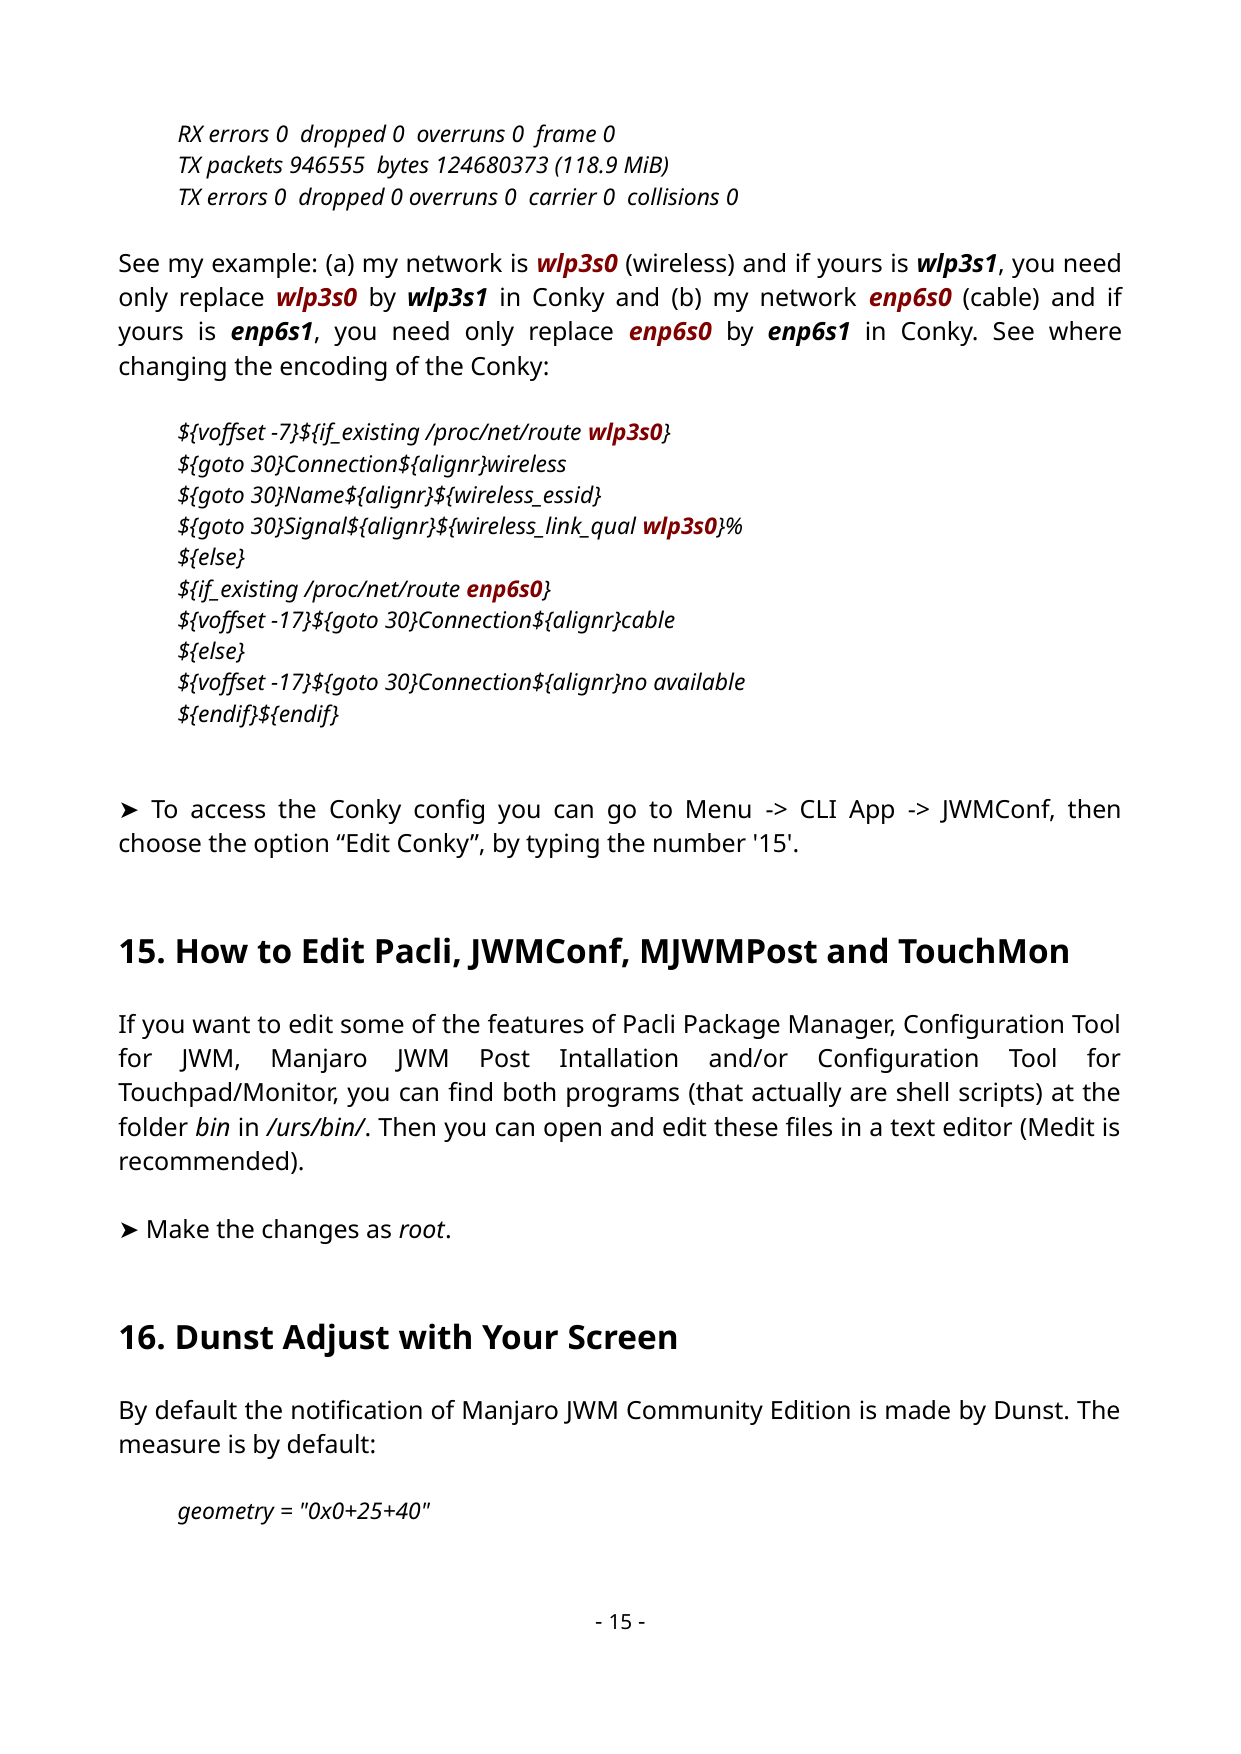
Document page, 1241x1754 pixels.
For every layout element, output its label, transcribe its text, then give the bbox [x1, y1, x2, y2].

subtitle 15. How to Edit Pacli, JWMConf, MJWMPost and TouchMon [118, 927, 1122, 973]
subtitle 16. Dunst Adjust with Your Screen [118, 1313, 1122, 1359]
text By default the notification of Manjaro JWM Community Edition is made by Dunst. The measure is by default: [118, 1393, 1122, 1461]
text ${voffset -17}${goto 30}Connection${alignr}cable [177, 604, 1122, 635]
text geometry = "0x0+25+40" [177, 1495, 1122, 1526]
text ${endif}${endif} [177, 697, 1122, 729]
text TX errors 0 dropped 0 overruns 0 carrier 0 collisions 0 [177, 181, 1122, 212]
text ${else} [177, 541, 1122, 572]
text ${goto 30}Name${alignr}${wireless_essid} [177, 479, 1122, 510]
text See my example: (a) my network is wlp3s0 (wireless) and if yours is wlp3s1, you need only replace wlp3s0 by wlp3s1 in Conky and (b) my network enp6s0 (cable) and if yours is enp6s1, you need only replace enp6s0 by enp6s1 in Conky. See where changing the encoding of the Conky: [118, 212, 1122, 382]
text ${voffset -7}${if_existing /proc/net/route wlp3s0} [177, 416, 1122, 447]
text TX packets 946555 bytes 124680373 (118.9 MiB) [177, 149, 1122, 181]
text ➤ Make the changes as root. [118, 1211, 1122, 1245]
text ➤ To access the Conky config you can go to Menu -> CLI App -> JWMConf, then choose the option “Edit Conky”, by typing the number '15'. [118, 791, 1122, 859]
text ${goto 30}Connection${alignr}wireless [177, 447, 1122, 479]
text ${if_existing /proc/net/route enp6s0} [177, 572, 1122, 604]
text If you want to edit some of the features of Pacli Package Manager, Configuration Tool for JWM, Manjaro JWM Post Intallation and/or Configuration Tool for Touchpad/Monitor, you can find both programs (that actually are shell scripts) at the folder bin in /urs/bin/. Then you can open and edit these files in a text editor (Medit is recommended). [118, 1007, 1122, 1177]
text RX errors 0 dropped 0 overruns 0 frame 0 [177, 118, 1122, 149]
text ${else} [177, 635, 1122, 666]
text ${goto 30}Signal${alignr}${wireless_link_qual wlp3s0}% [177, 510, 1122, 541]
text ${voffset -17}${goto 30}Connection${alignr}no available [177, 666, 1122, 697]
